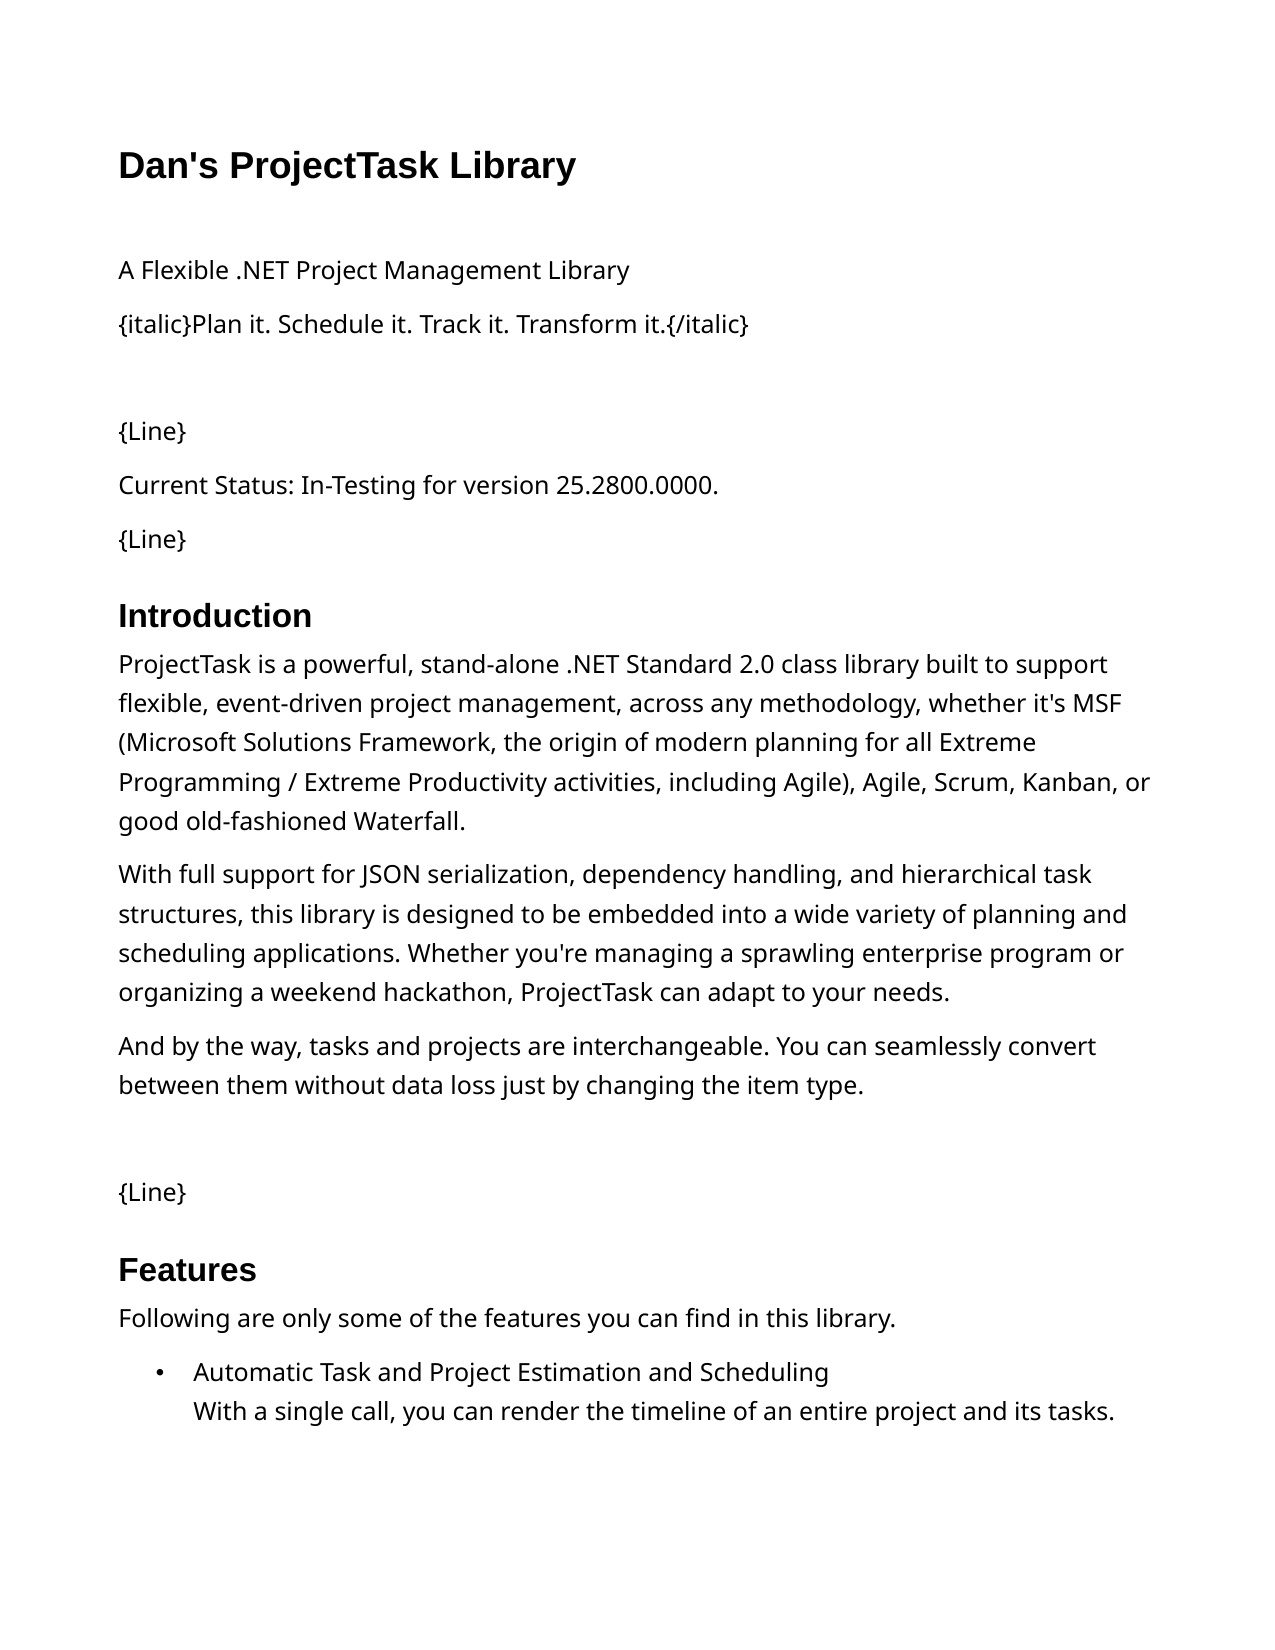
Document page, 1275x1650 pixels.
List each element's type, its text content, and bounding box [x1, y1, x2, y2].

text With full support for JSON serialization, dependency handling, and hierarchical task structures, this library is designed to be embedded into a wide variety of planning and scheduling applications. Whether you're managing a sprawling enterprise program or organizing a weekend hackathon, ProjectTask can adapt to your needs. [118, 857, 1157, 1009]
subtitle Introduction [118, 596, 1157, 634]
text {Line} [118, 414, 1157, 448]
list Automatic Task and Project Estimation and Scheduling With a single call, you can render the timeline of an entire project and its tasks. [156, 1354, 1157, 1428]
text ProjectTask is a powerful, stand-alone .NET Standard 2.0 class library built to support flexible, event-driven project management, across any methodology, whether it's MSF (Microsoft Solutions Framework, the origin of modern planning for all Extreme Programming / Extreme Productivity activities, including Agile), Agile, Scrum, Kanban, or good old-fashioned Waterfall. [118, 647, 1157, 837]
subtitle Dan's ProjectTask Library [118, 143, 1157, 186]
text A Flexible .NET Project Management Library [118, 252, 1157, 287]
text {Line} [118, 1175, 1157, 1209]
text {Line} [118, 521, 1157, 555]
subtitle Features [118, 1250, 1157, 1288]
text Current Status: In-Testing for version 25.2800.0000. [118, 467, 1157, 502]
text And by the way, tasks and projects are interchangeable. You can seamlessly convert between them without data loss just by changing the item type. [118, 1028, 1157, 1102]
text {italic}Plan it. Schedule it. Track it. Transform it.{/italic} [118, 306, 1157, 340]
text Following are only some of the features you can find in this library. [118, 1301, 1157, 1335]
